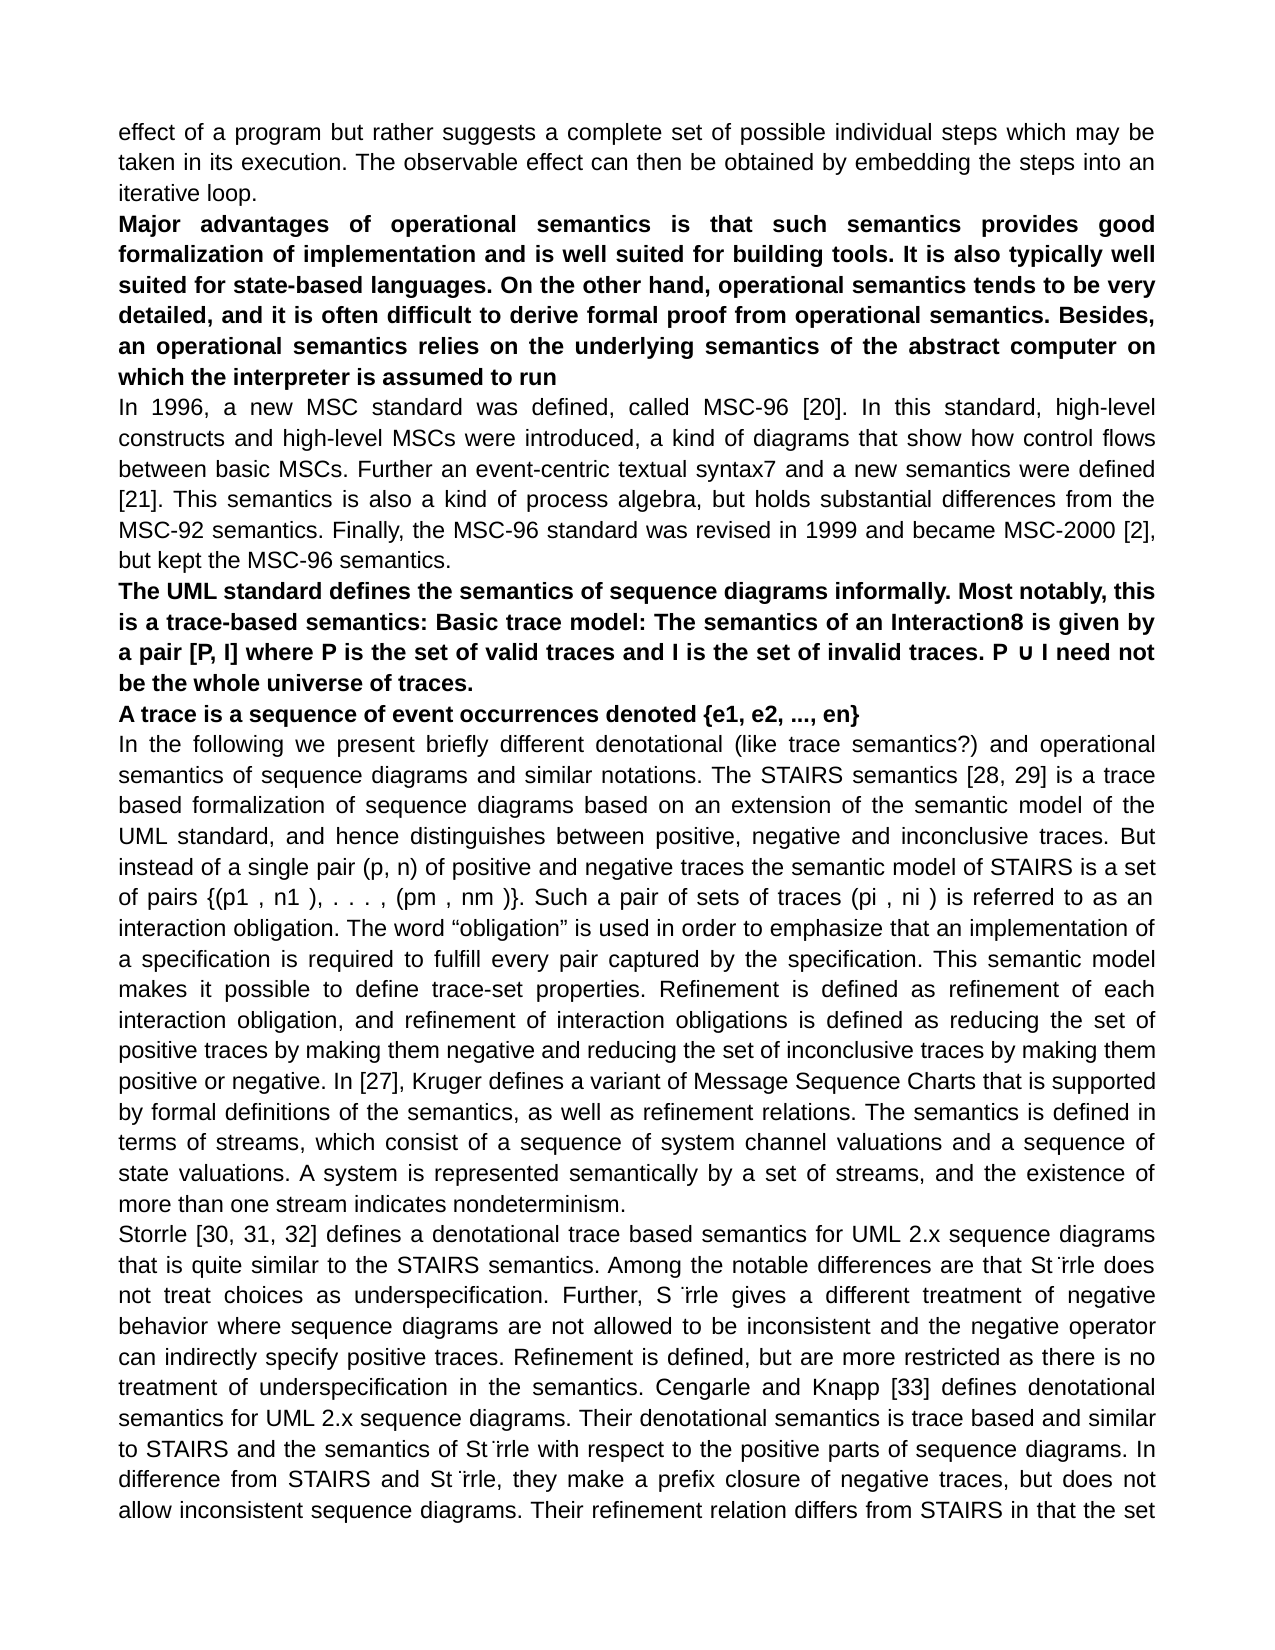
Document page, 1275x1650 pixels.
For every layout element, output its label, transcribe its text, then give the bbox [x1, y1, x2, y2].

text effect of a program but rather suggests a complete set of possible individual steps which may be taken in its execution. The observable effect can then be obtained by embedding the steps into an iterative loop. [118, 118, 1157, 206]
text A trace is a sequence of event occurrences denoted {e1, e2, ..., en} [118, 700, 1157, 727]
text The UML standard defines the semantics of sequence diagrams informally. Most notably, this is a trace-based semantics: Basic trace model: The semantics of an Interaction8 is given by a pair [P, I] where P is the set of valid traces and I is the set of invalid traces. P ∪ I need not be the whole universe of traces. [118, 577, 1157, 696]
text Major advantages of operational semantics is that such semantics provides good formalization of implementation and is well suited for building tools. It is also typically well suited for state-based languages. On the other hand, operational semantics tends to be very detailed, and it is often difficult to derive formal proof from operational semantics. Besides, an operational semantics relies on the underlying semantics of the abstract computer on which the interpreter is assumed to run [118, 210, 1157, 390]
text Storrle [30, 31, 32] defines a denotational trace based semantics for UML 2.x sequence diagrams that is quite similar to the STAIRS semantics. Among the notable differences are that St ̈rrle does not treat choices as underspecification. Further, S ̈rrle gives a different treatment of negative behavior where sequence diagrams are not allowed to be inconsistent and the negative operator can indirectly specify positive traces. Refinement is defined, but are more restricted as there is no treatment of underspecification in the semantics. Cengarle and Knapp [33] defines denotational semantics for UML 2.x sequence diagrams. Their denotational semantics is trace based and similar to STAIRS and the semantics of St ̈rrle with respect to the positive parts of sequence diagrams. In difference from STAIRS and St ̈rrle, they make a prefix closure of negative traces, but does not allow inconsistent sequence diagrams. Their refinement relation differs from STAIRS in that the set [118, 1221, 1157, 1523]
text In the following we present briefly different denotational (like trace semantics?) and operational semantics of sequence diagrams and similar notations. The STAIRS semantics [28, 29] is a trace based formalization of sequence diagrams based on an extension of the semantic model of the UML standard, and hence distinguishes between positive, negative and inconclusive traces. But instead of a single pair (p, n) of positive and negative traces the semantic model of STAIRS is a set of pairs {(p1 , n1 ), . . . , (pm , nm )}. Such a pair of sets of traces (pi , ni ) is referred to as an interaction obligation. The word “obligation” is used in order to emphasize that an implementation of a specification is required to fulfill every pair captured by the specification. This semantic model makes it possible to define trace-set properties. Refinement is defined as refinement of each interaction obligation, and refinement of interaction obligations is defined as reducing the set of positive traces by making them negative and reducing the set of inconclusive traces by making them positive or negative. In [27], Kruger defines a variant of Message Sequence Charts that is supported by formal definitions of the semantics, as well as refinement relations. The semantics is defined in terms of streams, which consist of a sequence of system channel valuations and a sequence of state valuations. A system is represented semantically by a set of streams, and the existence of more than one stream indicates nondeterminism. [118, 731, 1157, 1217]
text In 1996, a new MSC standard was defined, called MSC-96 [20]. In this standard, high-level constructs and high-level MSCs were introduced, a kind of diagrams that show how control flows between basic MSCs. Further an event-centric textual syntax7 and a new semantics were defined [21]. This semantics is also a kind of process algebra, but holds substantial differences from the MSC-92 semantics. Finally, the MSC-96 standard was revised in 1999 and became MSC-2000 [2], but kept the MSC-96 semantics. [118, 394, 1157, 574]
